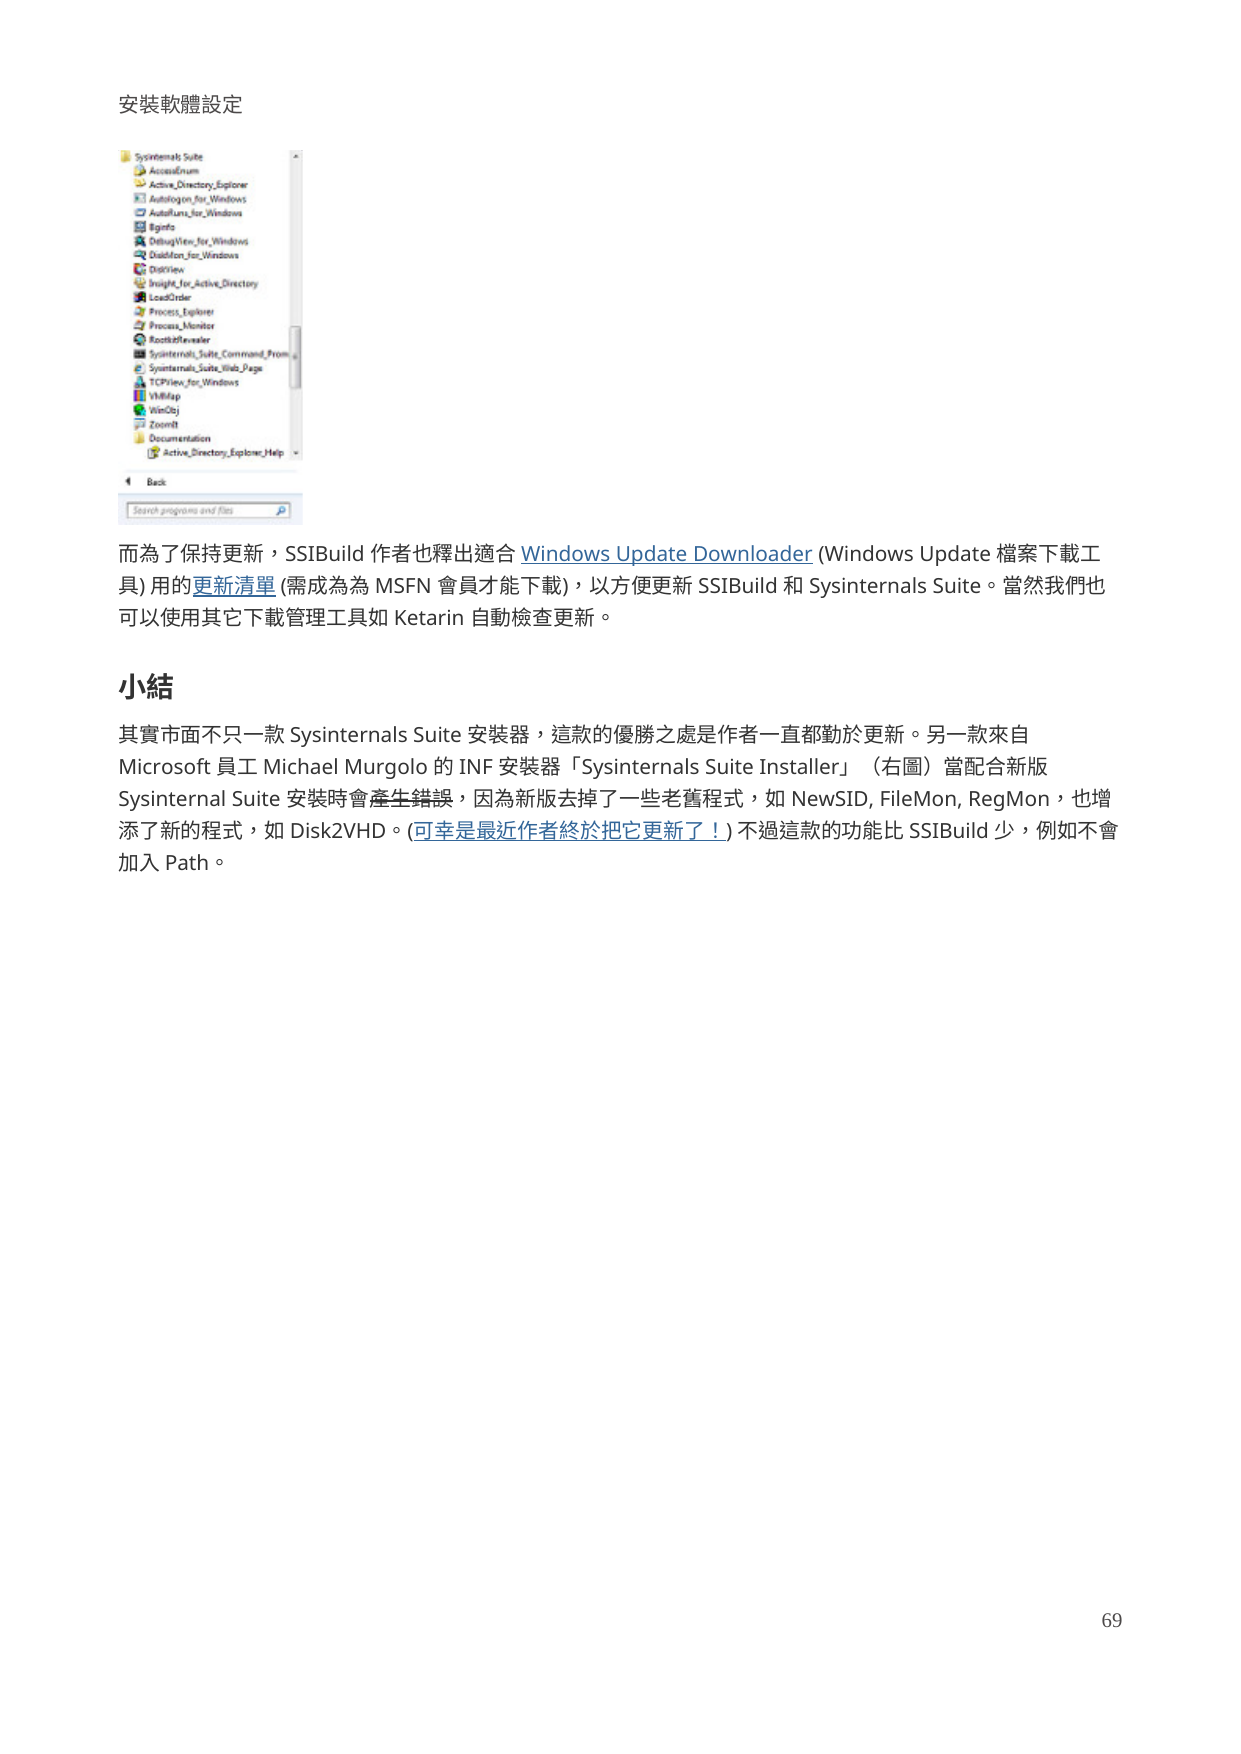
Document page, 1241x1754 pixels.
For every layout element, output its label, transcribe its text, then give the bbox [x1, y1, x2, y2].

text 其實市面不只一款 Sysinternals Suite 安裝器，這款的優勝之處是作者一直都勤於更新。另一款來自 Microsoft 員工 Michael Murgolo 的 INF 安裝器「Sysinternals Suite Installer」（右圖）當配合新版 Sysinternal Suite 安裝時會產生錯誤，因為新版去掉了一些老舊程式，如 NewSID, FileMon, RegMon，也增添了新的程式，如 Disk2VHD。(可幸是最近作者終於把它更新了！) 不過這款的功能比 SSIBuild 少，例如不會加入 Path。 [118, 716, 1122, 876]
text 而為了保持更新，SSIBuild 作者也釋出適合 Windows Update Downloader (Windows Update 檔案下載工具) 用的更新清單 (需成為為 MSFN 會員才能下載)，以方便更新 SSIBuild 和 Sysinternals Suite。當然我們也可以使用其它下載管理工具如 Ketarin 自動檢查更新。 [118, 535, 1122, 631]
subtitle 小結 [118, 665, 1122, 706]
